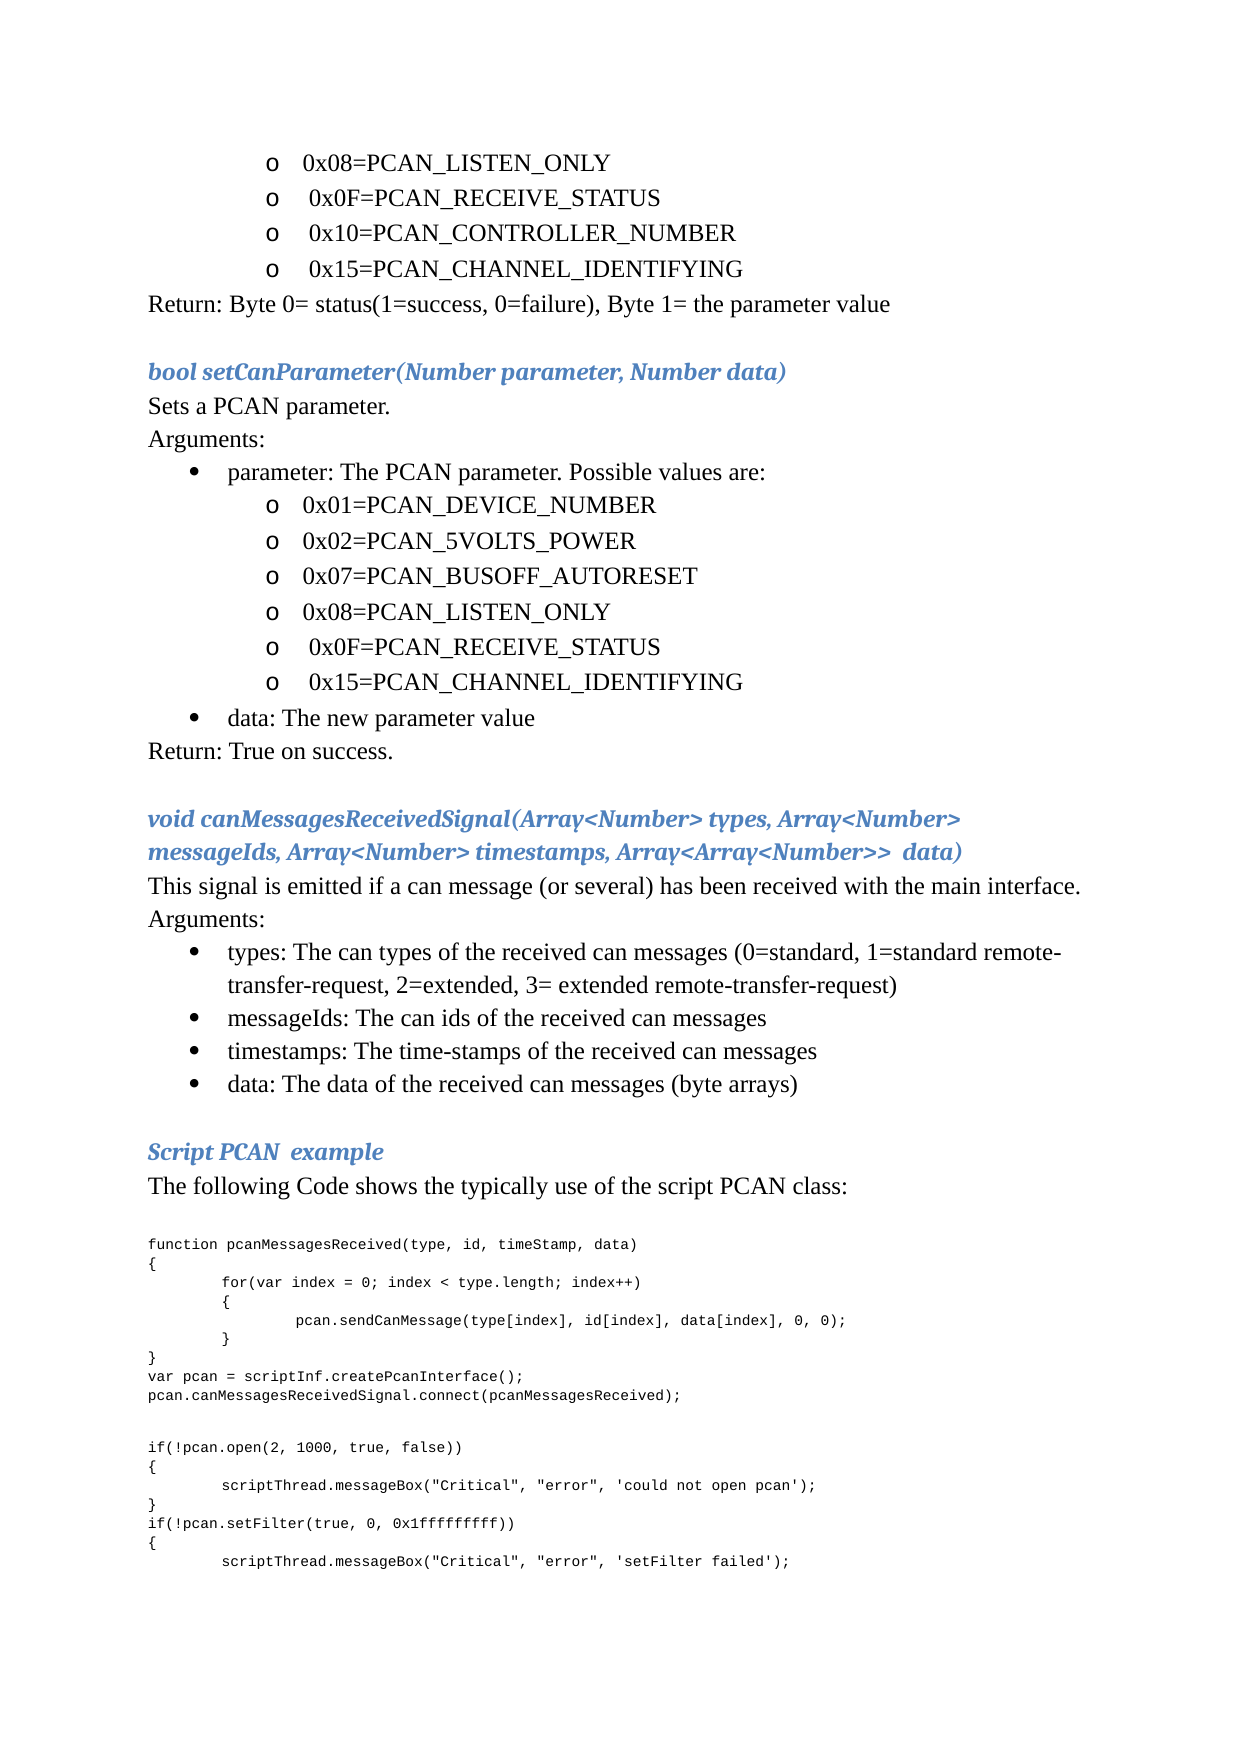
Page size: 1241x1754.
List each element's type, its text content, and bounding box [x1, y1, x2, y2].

list 0x02=PCAN_5VOLTS_POWER [265, 526, 1093, 557]
text { [148, 1294, 1093, 1310]
list 0x08=PCAN_LISTEN_ONLY [265, 597, 1093, 627]
text } [148, 1351, 1093, 1367]
text Sets a PCAN parameter. [148, 391, 1093, 420]
text Return: True on success. [148, 736, 1093, 764]
list 0x15=PCAN_CHANNEL_IDENTIFYING [265, 254, 1093, 285]
text The following Code shows the typically use of the script PCAN class: [148, 1171, 1093, 1200]
text var pcan = scriptInf.createPcanInterface(); [148, 1370, 1093, 1386]
list types: The can types of the received can messages (0=standard, 1=standard remote-transfer-request, 2=extended, 3= extended remote-transfer-request) [190, 937, 1093, 999]
list 0x08=PCAN_LISTEN_ONLY [265, 148, 1093, 178]
list 0x01=PCAN_DEVICE_NUMBER [265, 490, 1093, 521]
text if(!pcan.setFilter(true, 0, 0x1fffffffff)) [148, 1516, 1093, 1533]
list 0x10=PCAN_CONTROLLER_NUMBER [265, 218, 1093, 249]
text pcan.sendCanMessage(type[index], id[index], data[index], 0, 0); [148, 1313, 1093, 1329]
text { [148, 1535, 1093, 1552]
text for(var index = 0; index < type.length; index++) [148, 1275, 1093, 1291]
list 0x0F=PCAN_RECEIVE_STATUS [265, 632, 1093, 663]
list messageIds: The can ids of the received can messages [190, 1003, 1093, 1032]
text } [148, 1497, 1093, 1514]
text This signal is emitted if a can message (or several) has been received with the main interface. [148, 871, 1093, 899]
text Arguments: [148, 904, 1093, 933]
subtitle void canMessagesReceivedSignal(Array<Number> types, Array<Number> messageIds, Array<Number> timestamps, Array<Array<Number>> data) [148, 805, 1093, 867]
list 0x0F=PCAN_RECEIVE_STATUS [265, 183, 1093, 214]
list data: The new parameter value [190, 703, 1093, 732]
text function pcanMessagesReceived(type, id, timeStamp, data) [148, 1237, 1093, 1253]
list 0x07=PCAN_BUSOFF_AUTORESET [265, 561, 1093, 592]
list timestamps: The time-stamps of the received can messages [190, 1036, 1093, 1065]
list parameter: The PCAN parameter. Possible values are: [190, 457, 1093, 486]
text Arguments: [148, 424, 1093, 453]
text scriptThread.messageBox("Critical", "error", 'setFilter failed'); [148, 1554, 1093, 1571]
text scriptThread.messageBox("Critical", "error", 'could not open pcan'); [148, 1478, 1093, 1495]
text { [148, 1256, 1093, 1272]
text if(!pcan.open(2, 1000, true, false)) [148, 1441, 1093, 1457]
text } [148, 1332, 1093, 1348]
text { [148, 1459, 1093, 1476]
subtitle Script PCAN example [148, 1138, 1093, 1167]
list 0x15=PCAN_CHANNEL_IDENTIFYING [265, 667, 1093, 698]
text Return: Byte 0= status(1=success, 0=failure), Byte 1= the parameter value [148, 289, 1093, 318]
text pcan.canMessagesReceivedSignal.connect(pcanMessagesReceived); [148, 1389, 1093, 1405]
subtitle bool setCanParameter(Number parameter, Number data) [148, 358, 1093, 387]
list data: The data of the received can messages (byte arrays) [190, 1069, 1093, 1098]
